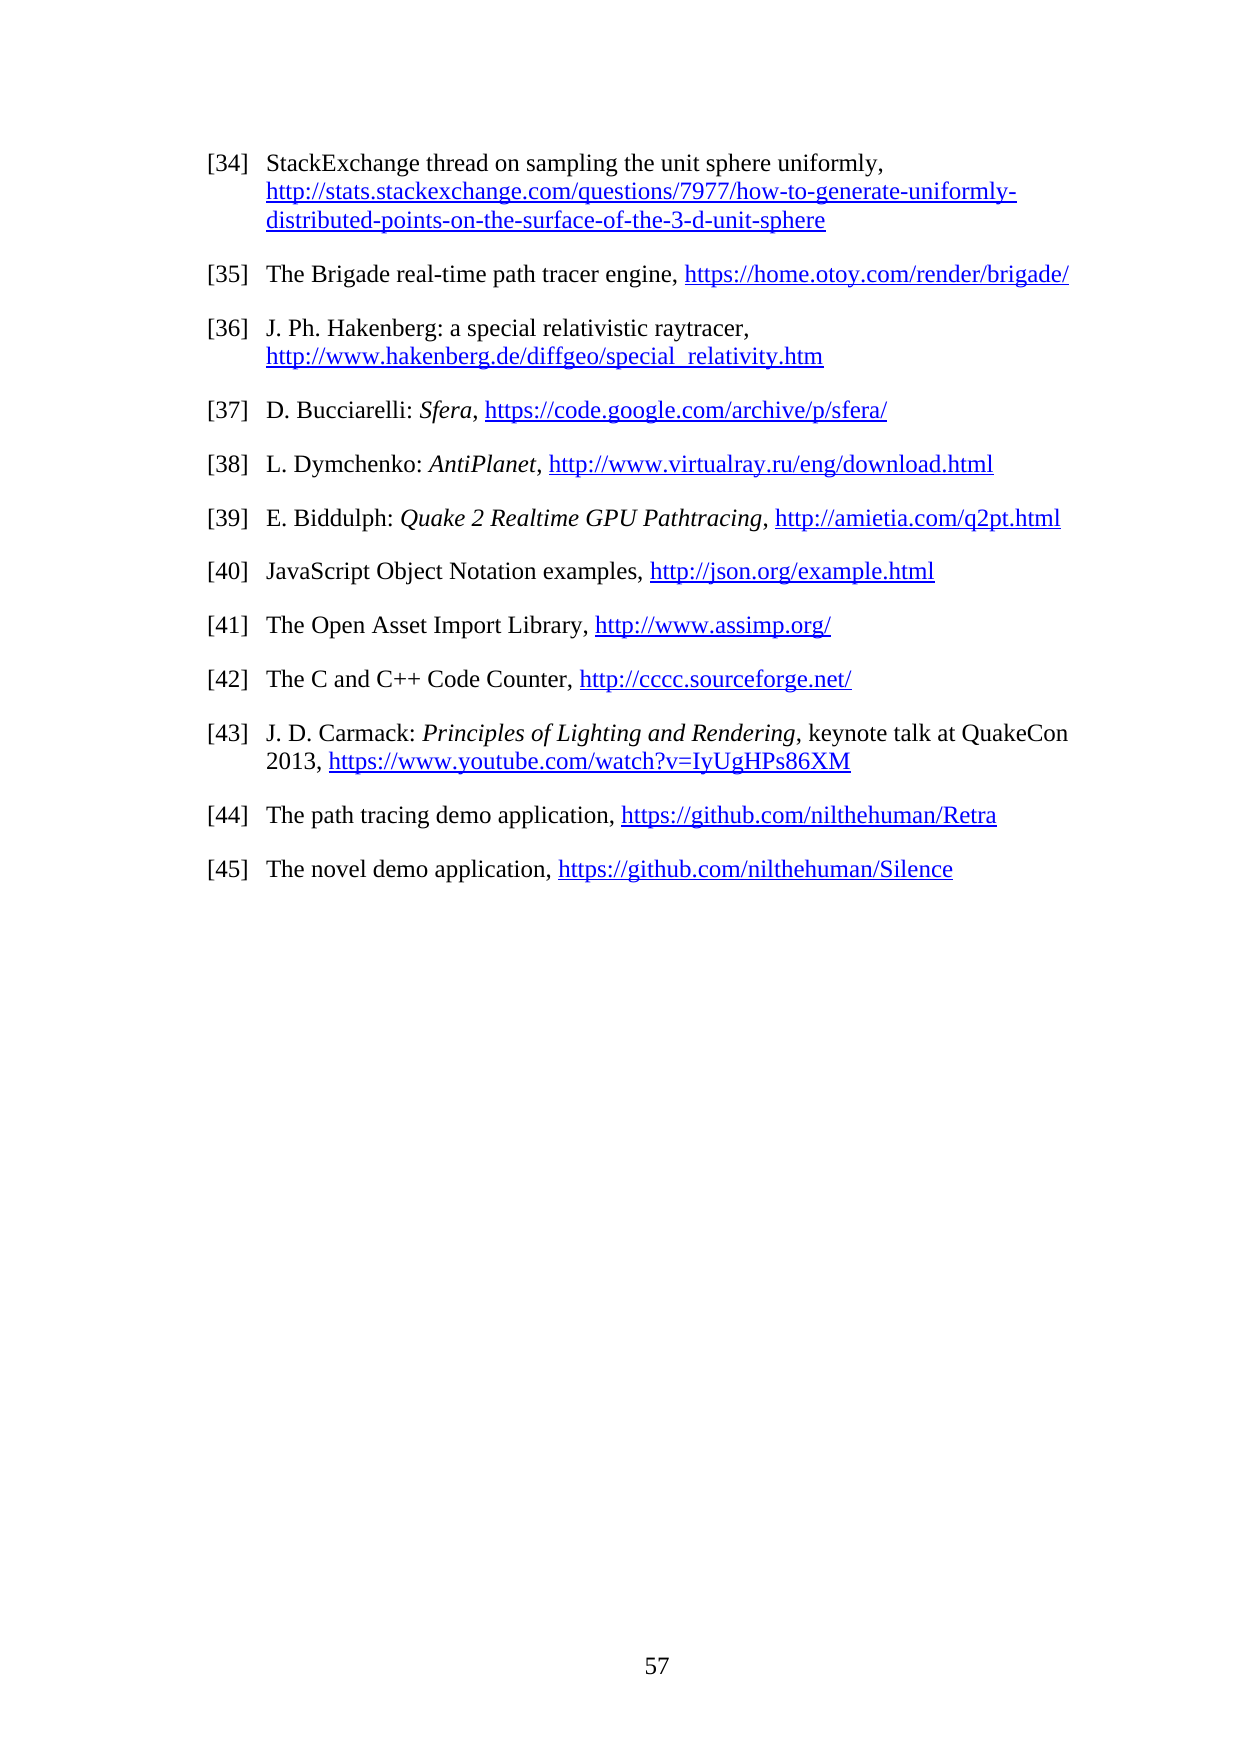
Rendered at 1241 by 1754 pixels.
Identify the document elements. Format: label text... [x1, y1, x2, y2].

list E. Biddulph: Quake 2 Realtime GPU Pathtracing, http://amietia.com/q2pt.html [207, 503, 1092, 531]
list The novel demo application, https://github.com/nilthehuman/Silence [207, 854, 1092, 883]
list The Open Asset Import Library, http://www.assimp.org/ [207, 610, 1092, 639]
list JavaScript Object Notation examples, http://json.org/example.html [207, 556, 1092, 585]
list The C and C++ Code Counter, http://cccc.sourceforge.net/ [207, 664, 1092, 693]
list D. Bucciarelli: Sfera, https://code.google.com/archive/p/sfera/ [207, 395, 1092, 424]
list The path tracing demo application, https://github.com/nilthehuman/Retra [207, 800, 1092, 829]
list J. Ph. Hakenberg: a special relativistic raytracer, http://www.hakenberg.de/diffgeo/special_relativity.htm [207, 313, 1092, 370]
list L. Dymchenko: AntiPlanet, http://www.virtualray.ru/eng/download.html [207, 449, 1092, 478]
list The Brigade real-time path tracer engine, https://home.otoy.com/render/brigade/ [207, 259, 1092, 288]
list StackExchange thread on sampling the unit sphere uniformly, http://stats.stackexchange.com/questions/7977/how-to-generate-uniformly-distributed-points-on-the-surface-of-the-3-d-unit-sphere [207, 148, 1092, 234]
list J. D. Carmack: Principles of Lighting and Rendering, keynote talk at QuakeCon 2013, https://www.youtube.com/watch?v=IyUgHPs86XM [207, 718, 1092, 775]
